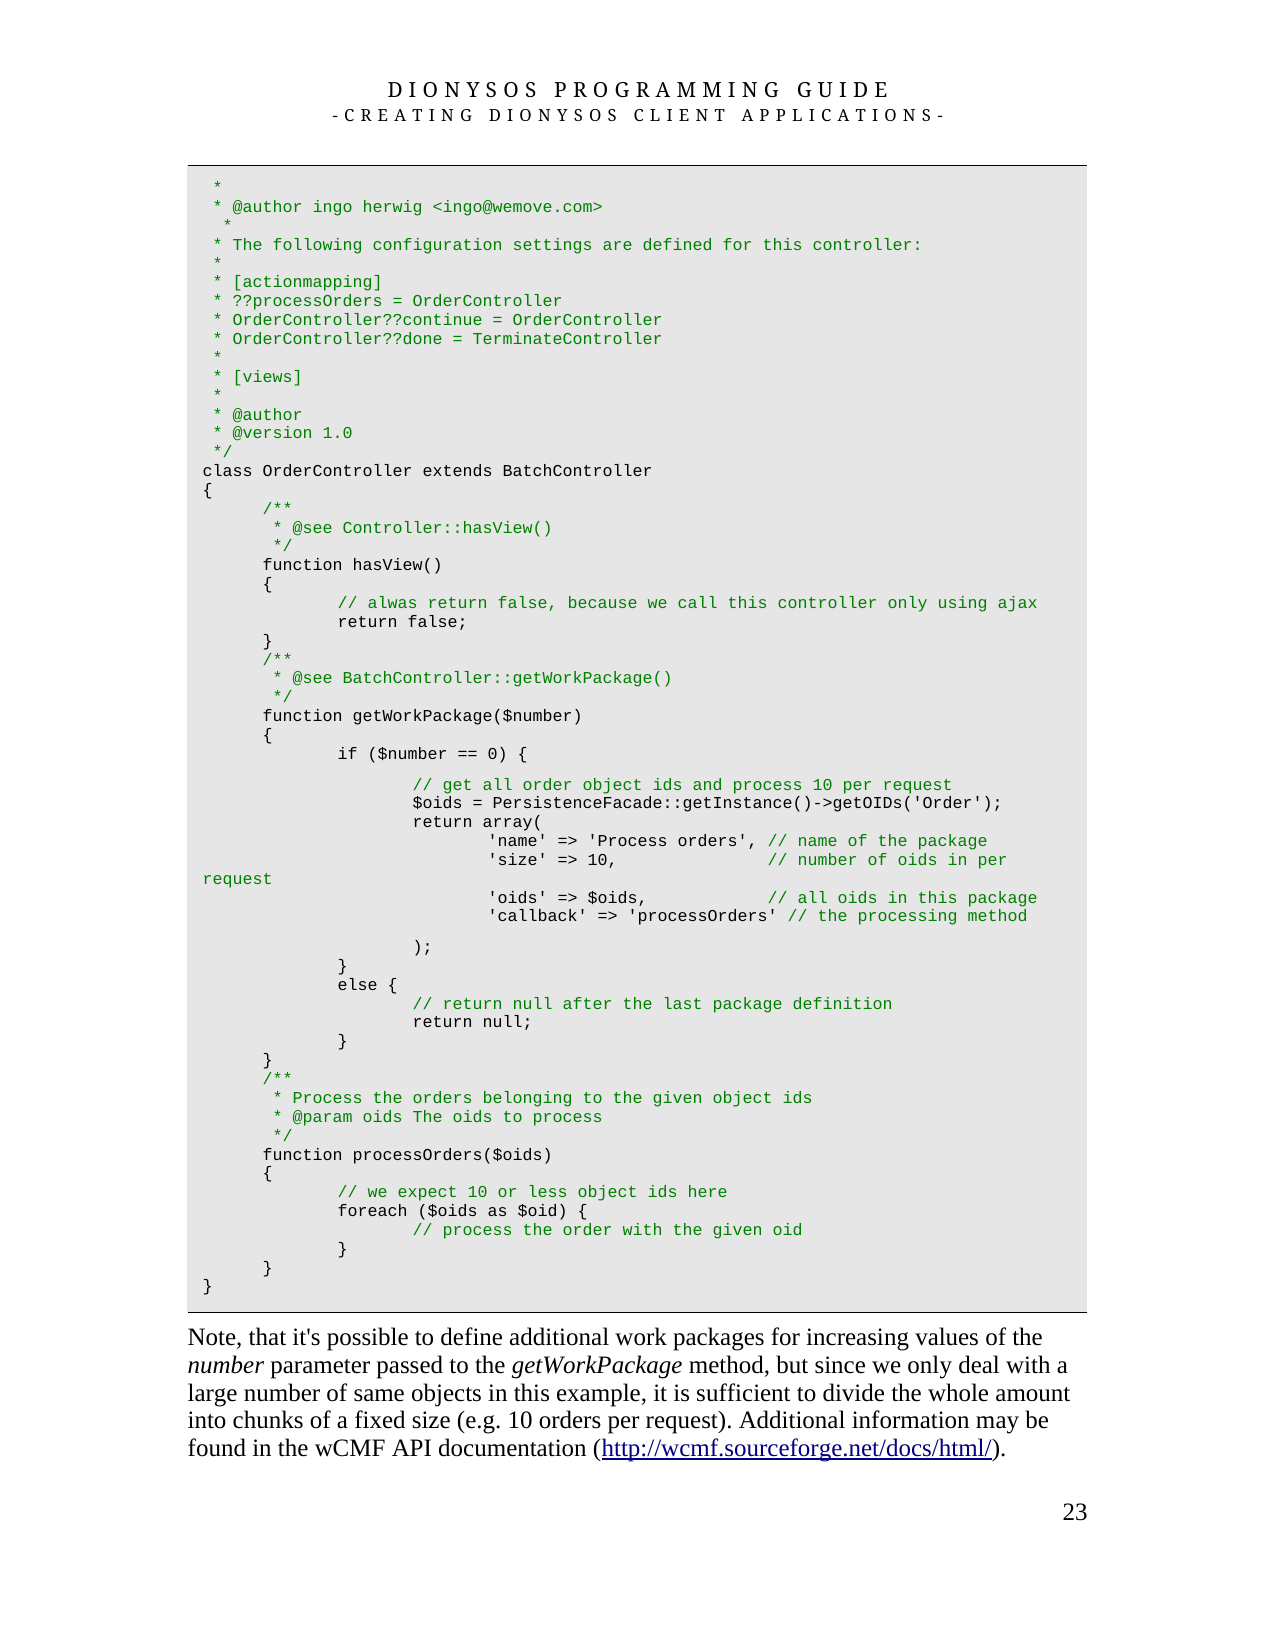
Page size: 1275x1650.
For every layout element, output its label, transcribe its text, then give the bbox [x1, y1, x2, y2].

text Note, that it's possible to define additional work packages for increasing values of the number parameter passed to the getWorkPackage method, but since we only deal with a large number of same objects in this example, it is sufficient to divide the whole amount into chunks of a fixed size (e.g. 10 orders per request). Additional information may be found in the wCMF API documentation (http://wcmf.sourceforge.net/docs/html/). [187, 1323, 1087, 1462]
text * * @author ingo herwig <ingo@wemove.com> * * The following configuration settings are defined for this controller: * * [actionmapping] * ??processOrders = OrderController * OrderController??continue = OrderController * OrderController??done = TerminateController * * [views] * * @author * @version 1.0 */ class OrderController extends BatchController { /** * @see Controller::hasView() */ function hasView() { // alwas return false, because we call this controller only using ajax return false; } /** * @see BatchController::getWorkPackage() */ function getWorkPackage($number) { if ($number == 0) { [187, 166, 1087, 761]
text // get all order object ids and process 10 per request $oids = PersistenceFacade::getInstance()->getOIDs('Order'); return array( 'name' => 'Process orders', // name of the package 'size' => 10, // number of oids in per request 'oids' => $oids, // all oids in this package 'callback' => 'processOrders' // the processing method [187, 761, 1087, 924]
text ); } else { // return null after the last package definition return null; } } /** * Process the orders belonging to the given object ids * @param oids The oids to process */ function processOrders($oids) { // we expect 10 or less object ids here foreach ($oids as $oid) { // process the order with the given oid } } } [187, 924, 1087, 1312]
